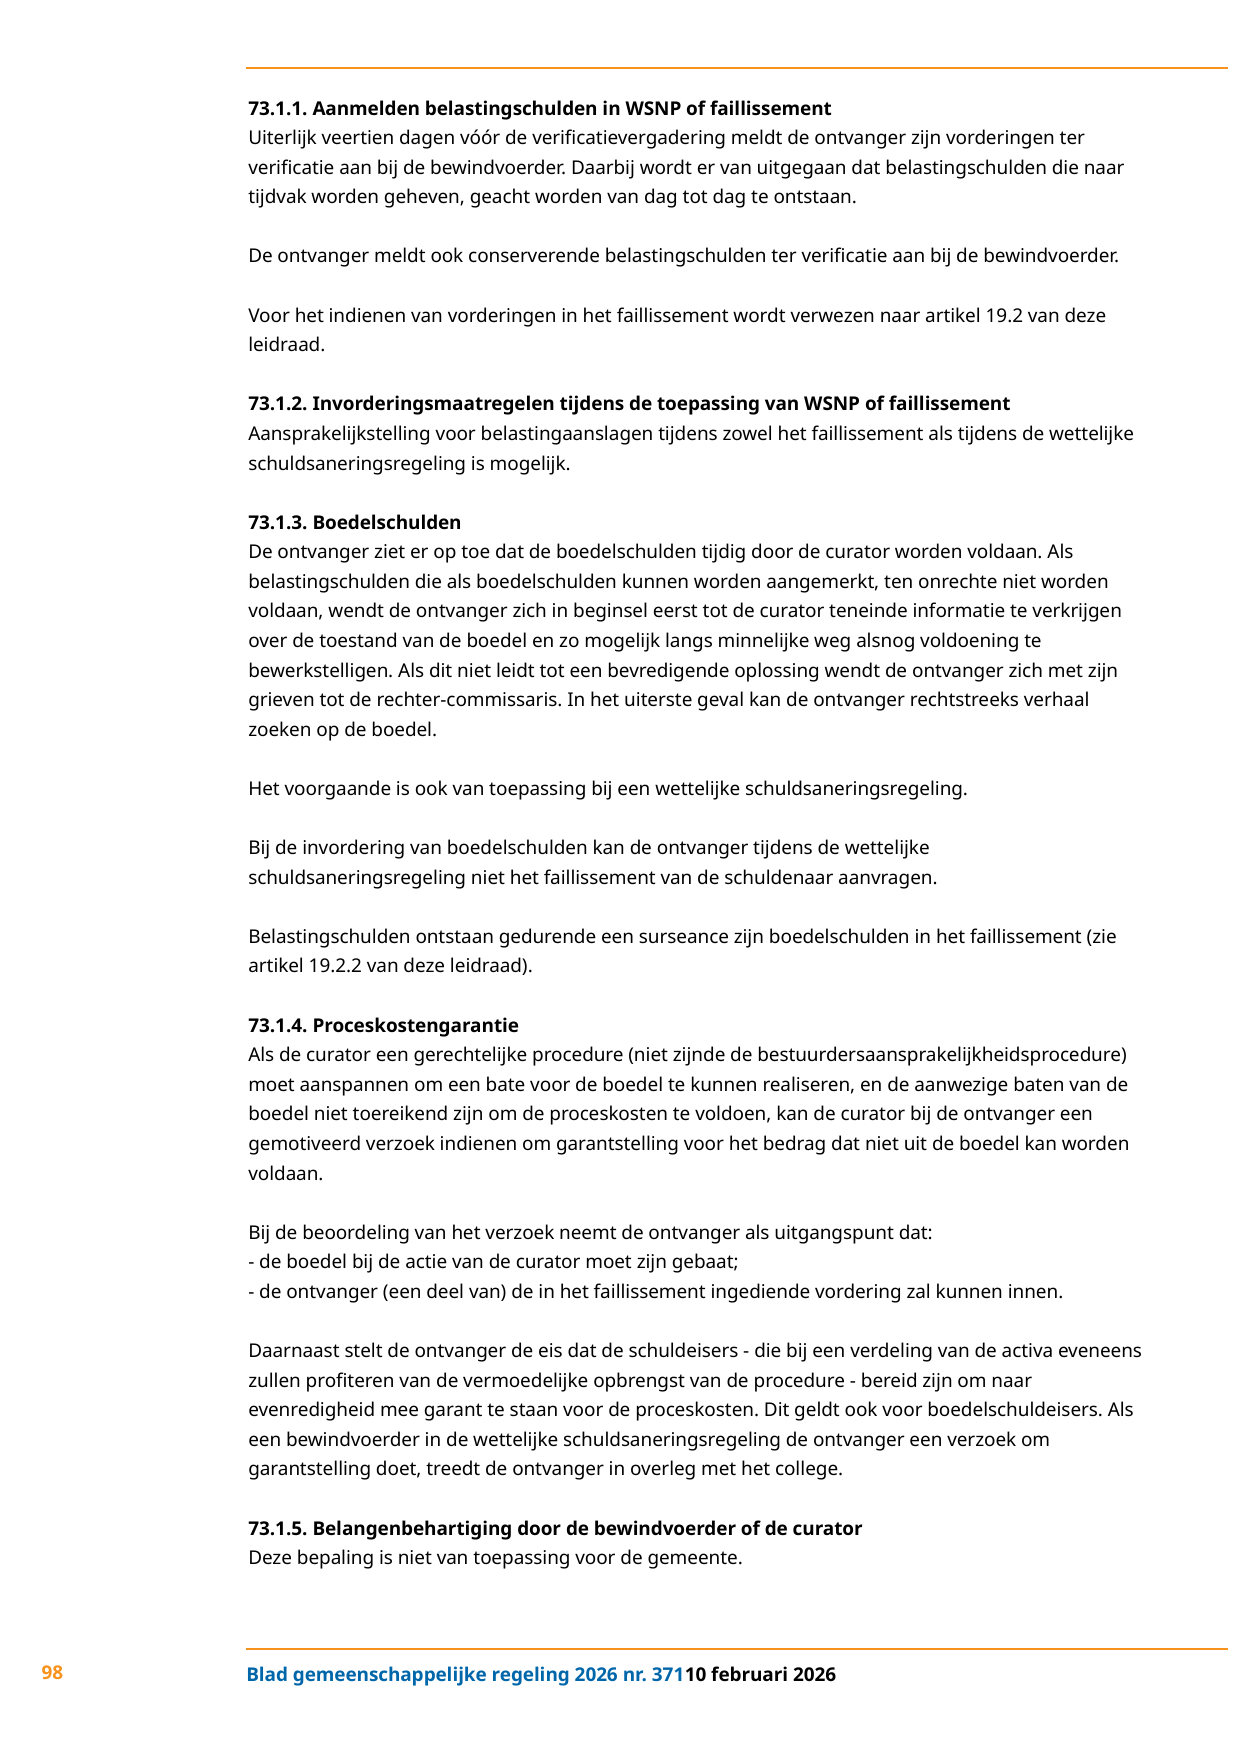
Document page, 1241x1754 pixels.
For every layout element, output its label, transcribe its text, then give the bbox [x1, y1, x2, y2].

text Aansprakelijkstelling voor belastingaanslagen tijdens zowel het faillissement als tijdens de wettelijke schuldsaneringsregeling is mogelijk. [248, 420, 1152, 476]
text Daarnaast stelt de ontvanger de eis dat de schuldeisers - die bij een verdeling van de activa eveneens zullen profiteren van de vermoedelijke opbrengst van de procedure - bereid zijn om naar evenredigheid mee garant te staan voor de proceskosten. Dit geldt ook voor boedelschuldeisers. Als een bewindvoerder in de wettelijke schuldsaneringsregeling de ontvanger een verzoek om garantstelling doet, treedt de ontvanger in overleg met het college. [248, 1337, 1152, 1481]
text Belastingschulden ontstaan gedurende een surseance zijn boedelschulden in het faillissement (zie artikel 19.2.2 van deze leidraad). [248, 923, 1152, 978]
text Uiterlijk veertien dagen vóór de verificatievergadering meldt de ontvanger zijn vorderingen ter verificatie aan bij de bewindvoerder. Daarbij wordt er van uitgegaan dat belastingschulden die naar tijdvak worden geheven, geacht worden van dag tot dag te ontstaan. [248, 124, 1152, 209]
text 73.1.4. Proceskostengarantie [248, 1012, 1152, 1038]
text De ontvanger meldt ook conserverende belastingschulden ter verificatie aan bij de bewindvoerder. [248, 243, 1152, 268]
text Deze bepaling is niet van toepassing voor de gemeente. [248, 1544, 1152, 1570]
text 73.1.2. Invorderingsmaatregelen tijdens de toepassing van WSNP of faillissement [248, 391, 1152, 416]
text 73.1.5. Belangenbehartiging door de bewindvoerder of de curator [248, 1515, 1152, 1541]
text Voor het indienen van vorderingen in het faillissement wordt verwezen naar artikel 19.2 van deze leidraad. [248, 302, 1152, 357]
text Het voorgaande is ook van toepassing bij een wettelijke schuldsaneringsregeling. [248, 775, 1152, 801]
text Als de curator een gerechtelijke procedure (niet zijnde de bestuurdersaansprakelijkheidsprocedure) moet aanspannen om een bate voor de boedel te kunnen realiseren, en de aanwezige baten van de boedel niet toereikend zijn om de proceskosten te voldoen, kan de curator bij de ontvanger een gemotiveerd verzoek indienen om garantstelling voor het bedrag dat niet uit de boedel kan worden voldaan. [248, 1041, 1152, 1186]
text Bij de beoordeling van het verzoek neemt de ontvanger als uitgangspunt dat: [248, 1219, 1152, 1245]
text 73.1.3. Boedelschulden [248, 509, 1152, 535]
text 73.1.1. Aanmelden belastingschulden in WSNP of faillissement [248, 95, 1152, 121]
text De ontvanger ziet er op toe dat de boedelschulden tijdig door de curator worden voldaan. Als belastingschulden die als boedelschulden kunnen worden aangemerkt, ten onrechte niet worden voldaan, wendt de ontvanger zich in beginsel eerst tot de curator teneinde informatie te verkrijgen over de toestand van de boedel en zo mogelijk langs minnelijke weg alsnog voldoening te bewerkstelligen. Als dit niet leidt tot een bevredigende oplossing wendt de ontvanger zich met zijn grieven tot de rechter-commissaris. In het uiterste geval kan de ontvanger rechtstreeks verhaal zoeken op de boedel. [248, 538, 1152, 742]
text - de boedel bij de actie van de curator moet zijn gebaat; [248, 1248, 1152, 1274]
text Bij de invordering van boedelschulden kan de ontvanger tijdens de wettelijke schuldsaneringsregeling niet het faillissement van de schuldenaar aanvragen. [248, 834, 1152, 890]
picture [41, 47, 231, 172]
text - de ontvanger (een deel van) de in het faillissement ingediende vordering zal kunnen innen. [248, 1278, 1152, 1304]
